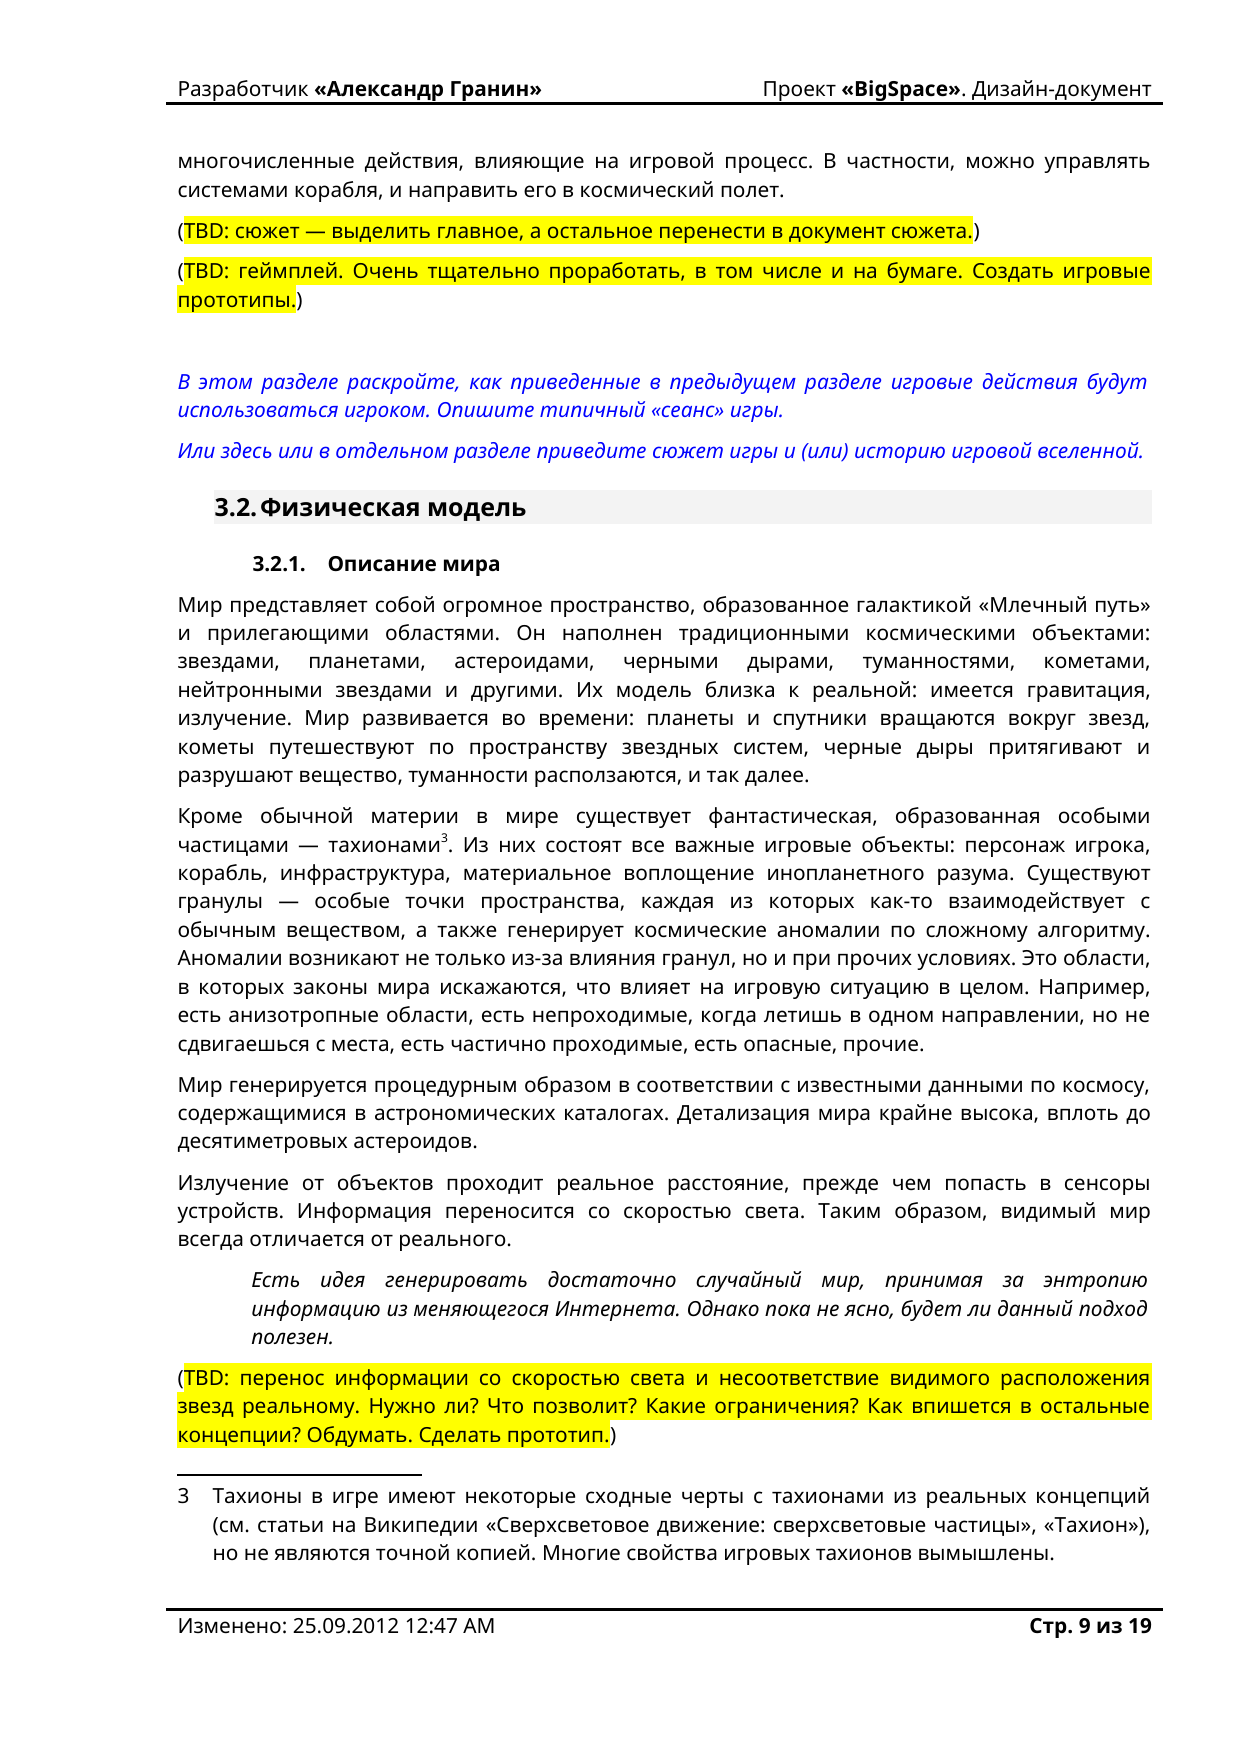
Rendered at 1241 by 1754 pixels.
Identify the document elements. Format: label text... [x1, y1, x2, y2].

text Или здесь или в отдельном разделе приведите сюжет игры и (или) историю игровой вселенной. [177, 436, 1152, 465]
text Мир генерируется процедурным образом в соответствии с известными данными по космосу, содержащимися в астрономических каталогах. Детализация мира крайне высока, вплоть до десятиметровых астероидов. [177, 1070, 1152, 1155]
text Излучение от объектов проходит реальное расстояние, прежде чем попасть в сенсоры устройств. Информация переносится со скоростью света. Таким образом, видимый мир всегда отличается от реального. [177, 1168, 1152, 1253]
text (TBD: перенос информации со скоростью света и несоответствие видимого расположения звезд реальному. Нужно ли? Что позволит? Какие ограничения? Как впишется в остальные концепции? Обдумать. Сделать прототип.) [177, 1363, 1152, 1448]
text Кроме обычной материи в мире существует фантастическая, образованная особыми частицами — тахионами. Из них состоят все важные игровые объекты: персонаж игрока, корабль, инфраструктура, материальное воплощение инопланетного разума. Существуют гранулы — особые точки пространства, каждая из которых как-то взаимодействует с обычным веществом, а также генерирует космические аномалии по сложному алгоритму. Аномалии возникают не только из-за влияния гранул, но и при прочих условиях. Это области, в которых законы мира искажаются, что влияет на игровую ситуацию в целом. Например, есть анизотропные области, есть непроходимые, когда летишь в одном направлении, но не сдвигаешься с места, есть частично проходимые, есть опасные, прочие. [177, 801, 1152, 1057]
text Мир представляет собой огромное пространство, образованное галактикой «Млечный путь» и прилегающими областями. Он наполнен традиционными космическими объектами: звездами, планетами, астероидами, черными дырами, туманностями, кометами, нейтронными звездами и другими. Их модель близка к реальной: имеется гравитация, излучение. Мир развивается во времени: планеты и спутники вращаются вокруг звезд, кометы путешествуют по пространству звездных систем, черные дыры притягивают и разрушают вещество, туманности расползаются, и так далее. [177, 590, 1152, 789]
text (TBD: сюжет — выделить главное, а остальное перенести в документ сюжета.) [177, 216, 1152, 244]
text В этом разделе раскройте, как приведенные в предыдущем разделе игровые действия будут использоваться игроком. Опишите типичный «сеанс» игры. [177, 367, 1152, 424]
text Есть идея генерировать достаточно случайный мир, принимая за энтропию информацию из меняющегося Интернета. Однако пока не ясно, будет ли данный подход полезен. [251, 1265, 1152, 1351]
subtitle Физическая модель [214, 490, 1152, 524]
subtitle Описание мира [252, 549, 1152, 577]
text Тахионы в игре имеют некоторые сходные черты с тахионами из реальных концепций (см. статьи на Википедии «Сверхсветовое движение: сверхсветовые частицы», «Тахион»), но не являются точной копией. Многие свойства игровых тахионов вымышлены. [177, 1481, 1152, 1567]
text (TBD: геймплей. Очень тщательно проработать, в том числе и на бумаге. Создать игровые прототипы.) [177, 257, 1152, 313]
text многочисленные действия, влияющие на игровой процесс. В частности, можно управлять системами корабля, и направить его в космический полет. [177, 146, 1152, 203]
